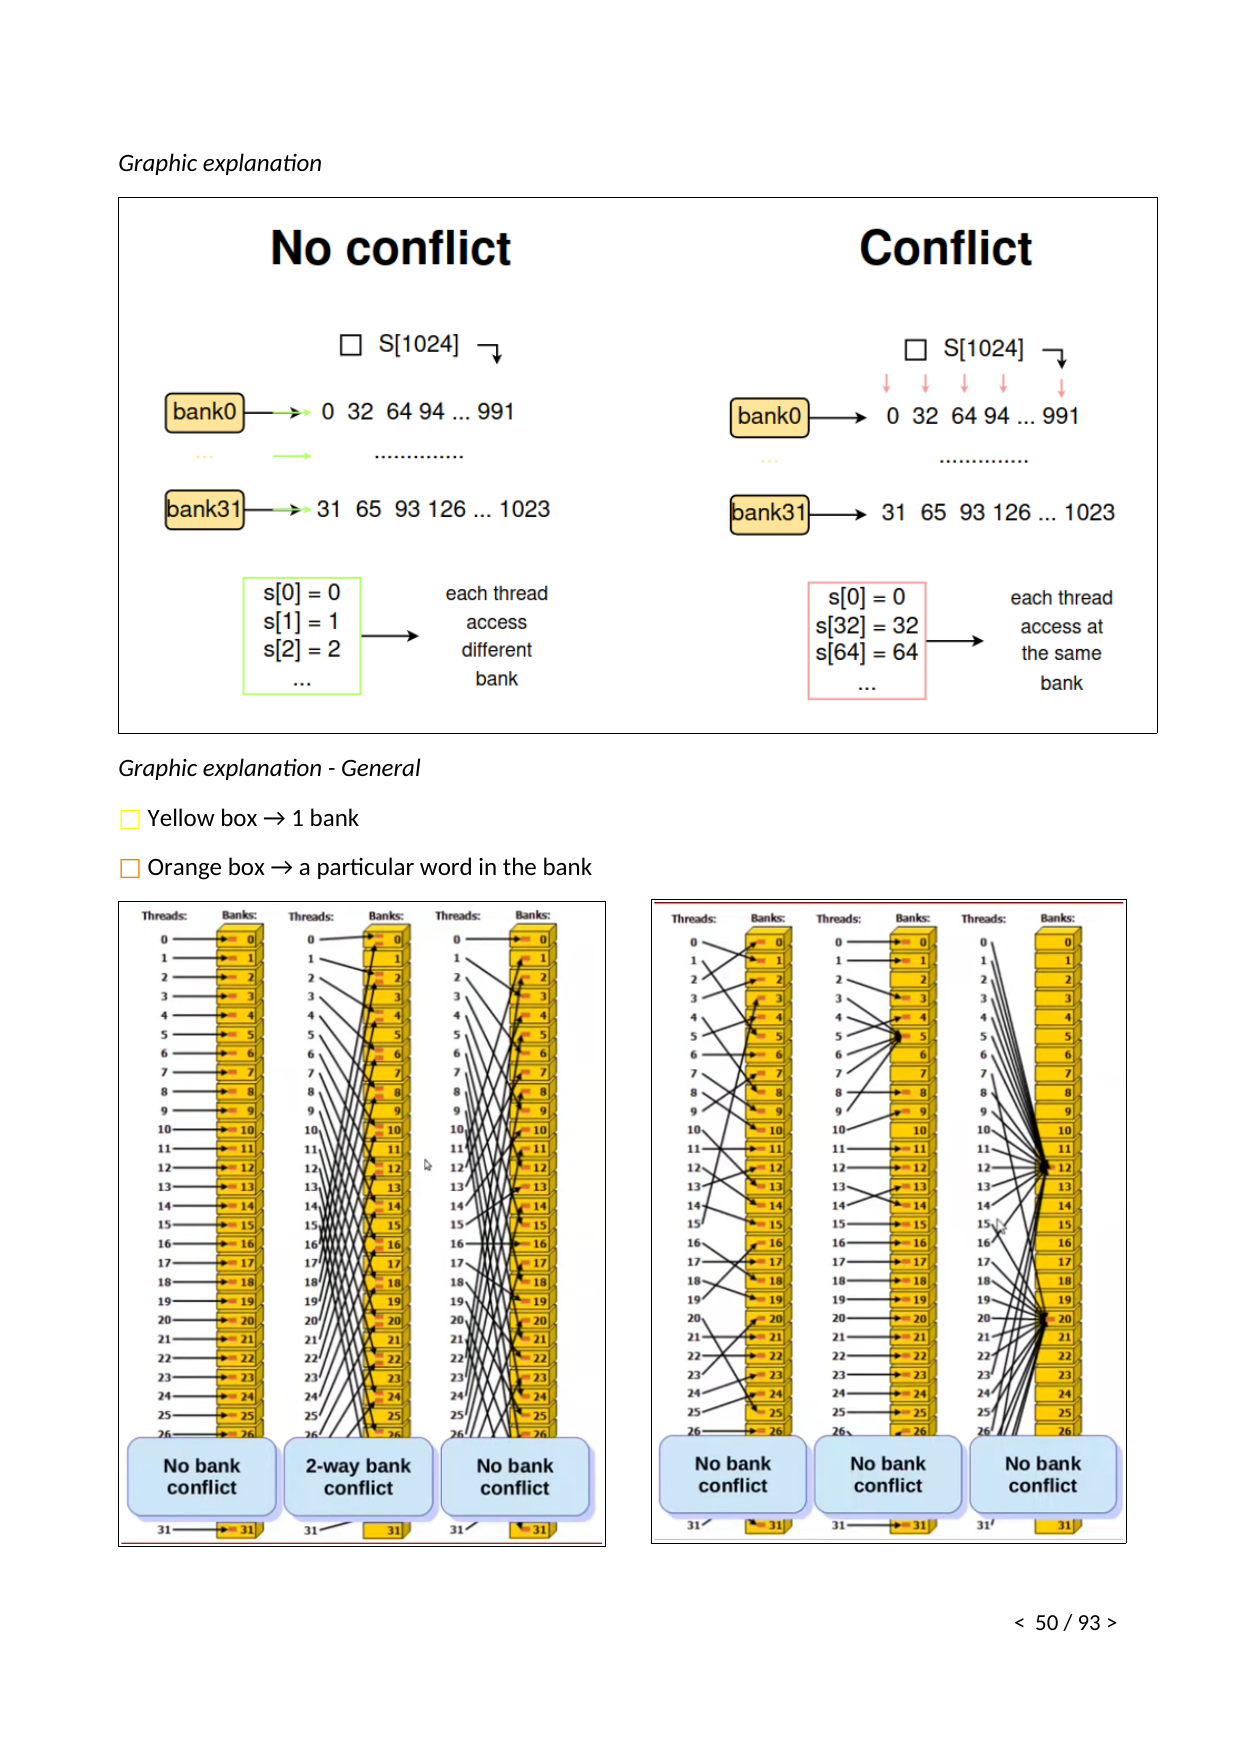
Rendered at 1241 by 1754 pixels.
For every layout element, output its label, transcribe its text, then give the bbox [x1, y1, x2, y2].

text Graphic explanation [118, 148, 1122, 178]
picture [654, 902, 1124, 1540]
picture [121, 200, 1154, 731]
text □ Yellow box → 1 bank [118, 802, 1122, 832]
picture [121, 904, 603, 1544]
text Graphic explanation - General [118, 752, 1122, 783]
text □ Orange box → a particular word in the bank [118, 851, 1122, 882]
